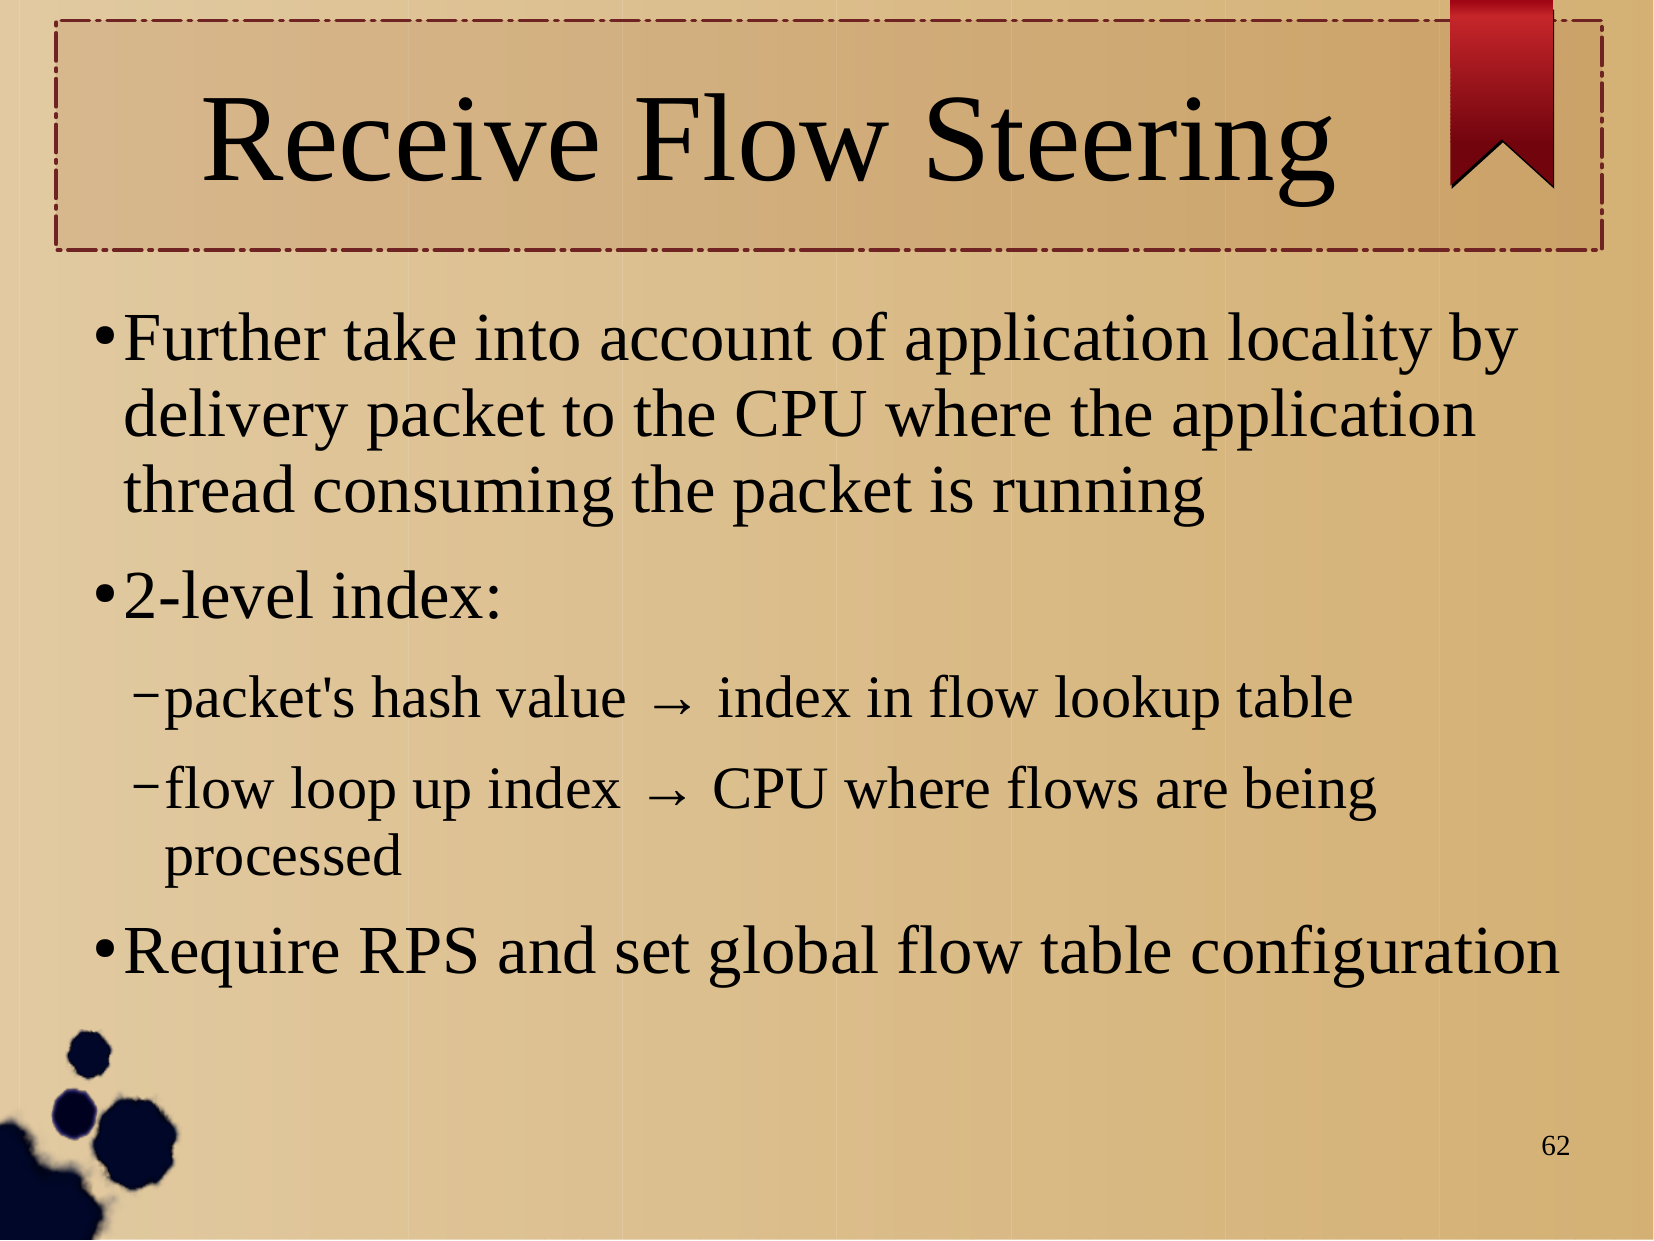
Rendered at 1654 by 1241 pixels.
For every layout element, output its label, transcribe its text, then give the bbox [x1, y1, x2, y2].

title Receive Flow Steering [82, 47, 1412, 229]
list Further take into account of application locality by delivery packet to the CPU where the application thread consuming the packet is running 2-level index: packet's hash value → index in flow lookup table flow loop up index → CPU where flows are being processed Require RPS and set global flow table configuration [82, 299, 1571, 1019]
